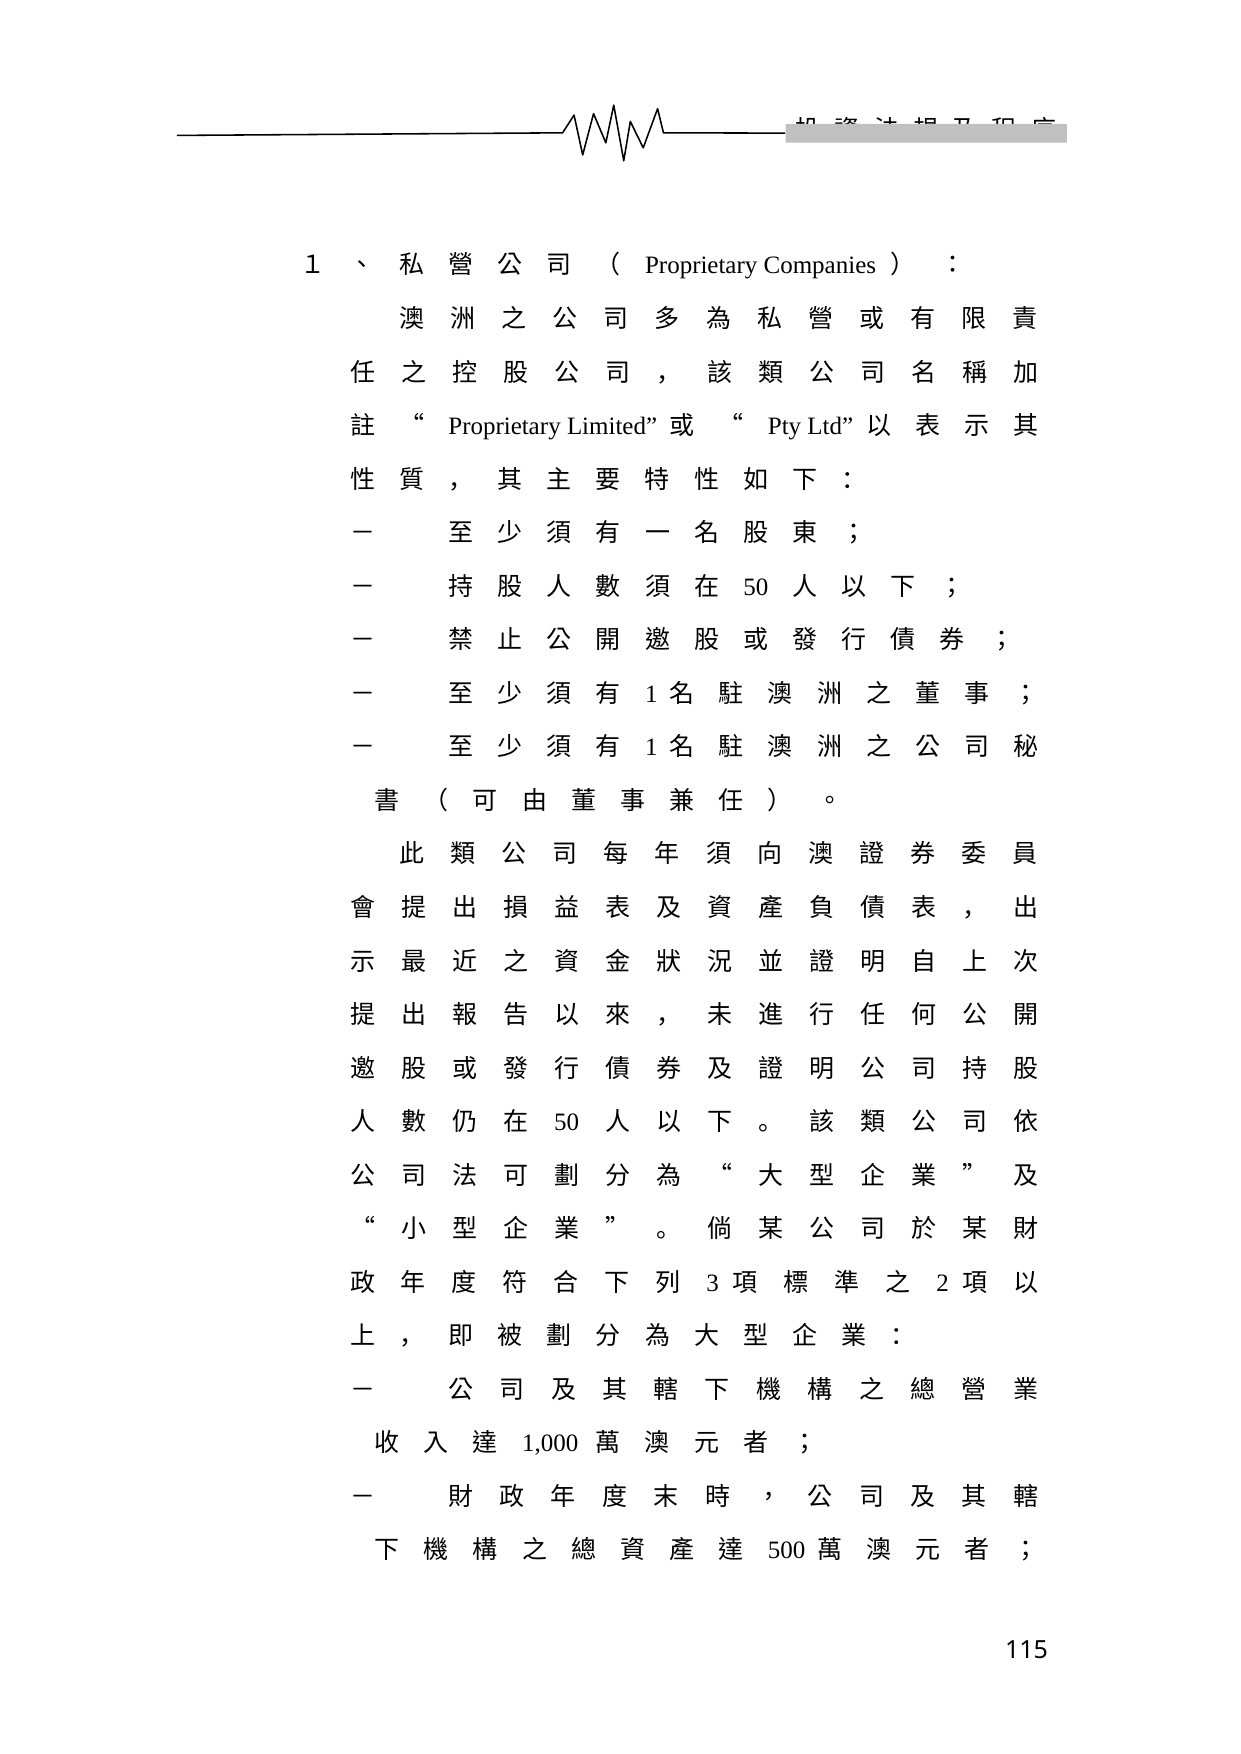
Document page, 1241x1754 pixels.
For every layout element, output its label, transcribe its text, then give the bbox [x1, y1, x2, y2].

text － 禁止公開邀股或發行債券； [325, 611, 1063, 664]
text － 至少須有1名駐澳洲之公司秘書（可由董事兼任）。 [325, 718, 1063, 825]
text － 財政年度末時，公司及其轄下機構之總資產達500萬澳元者； [325, 1468, 1063, 1575]
text 此類公司每年須向澳證券委員會提出損益表及資產負債表，出示最近之資金狀況並證明自上次提出報告以來，未進行任何公開邀股或發行債券及證明公司持股人數仍在50人以下。該類公司依公司法可劃分為“大型企業”及“小型企業”。倘某公司於某財政年度符合下列3項標準之2項以上，即被劃分為大型企業： [325, 825, 1063, 1361]
text 澳洲之公司多為私營或有限責任之控股公司，該類公司名稱加註“Proprietary Limited”或“Pty Ltd”以表示其性質，其主要特性如下： [325, 290, 1063, 504]
text － 至少須有1名駐澳洲之董事； [325, 664, 1063, 718]
subtitle １、私營公司（Proprietary Companies）： [276, 236, 1063, 290]
text － 至少須有一名股東； [325, 504, 1063, 557]
text － 持股人數須在50人以下； [325, 557, 1063, 611]
text － 公司及其轄下機構之總營業收入達1,000萬澳元者； [325, 1361, 1063, 1468]
